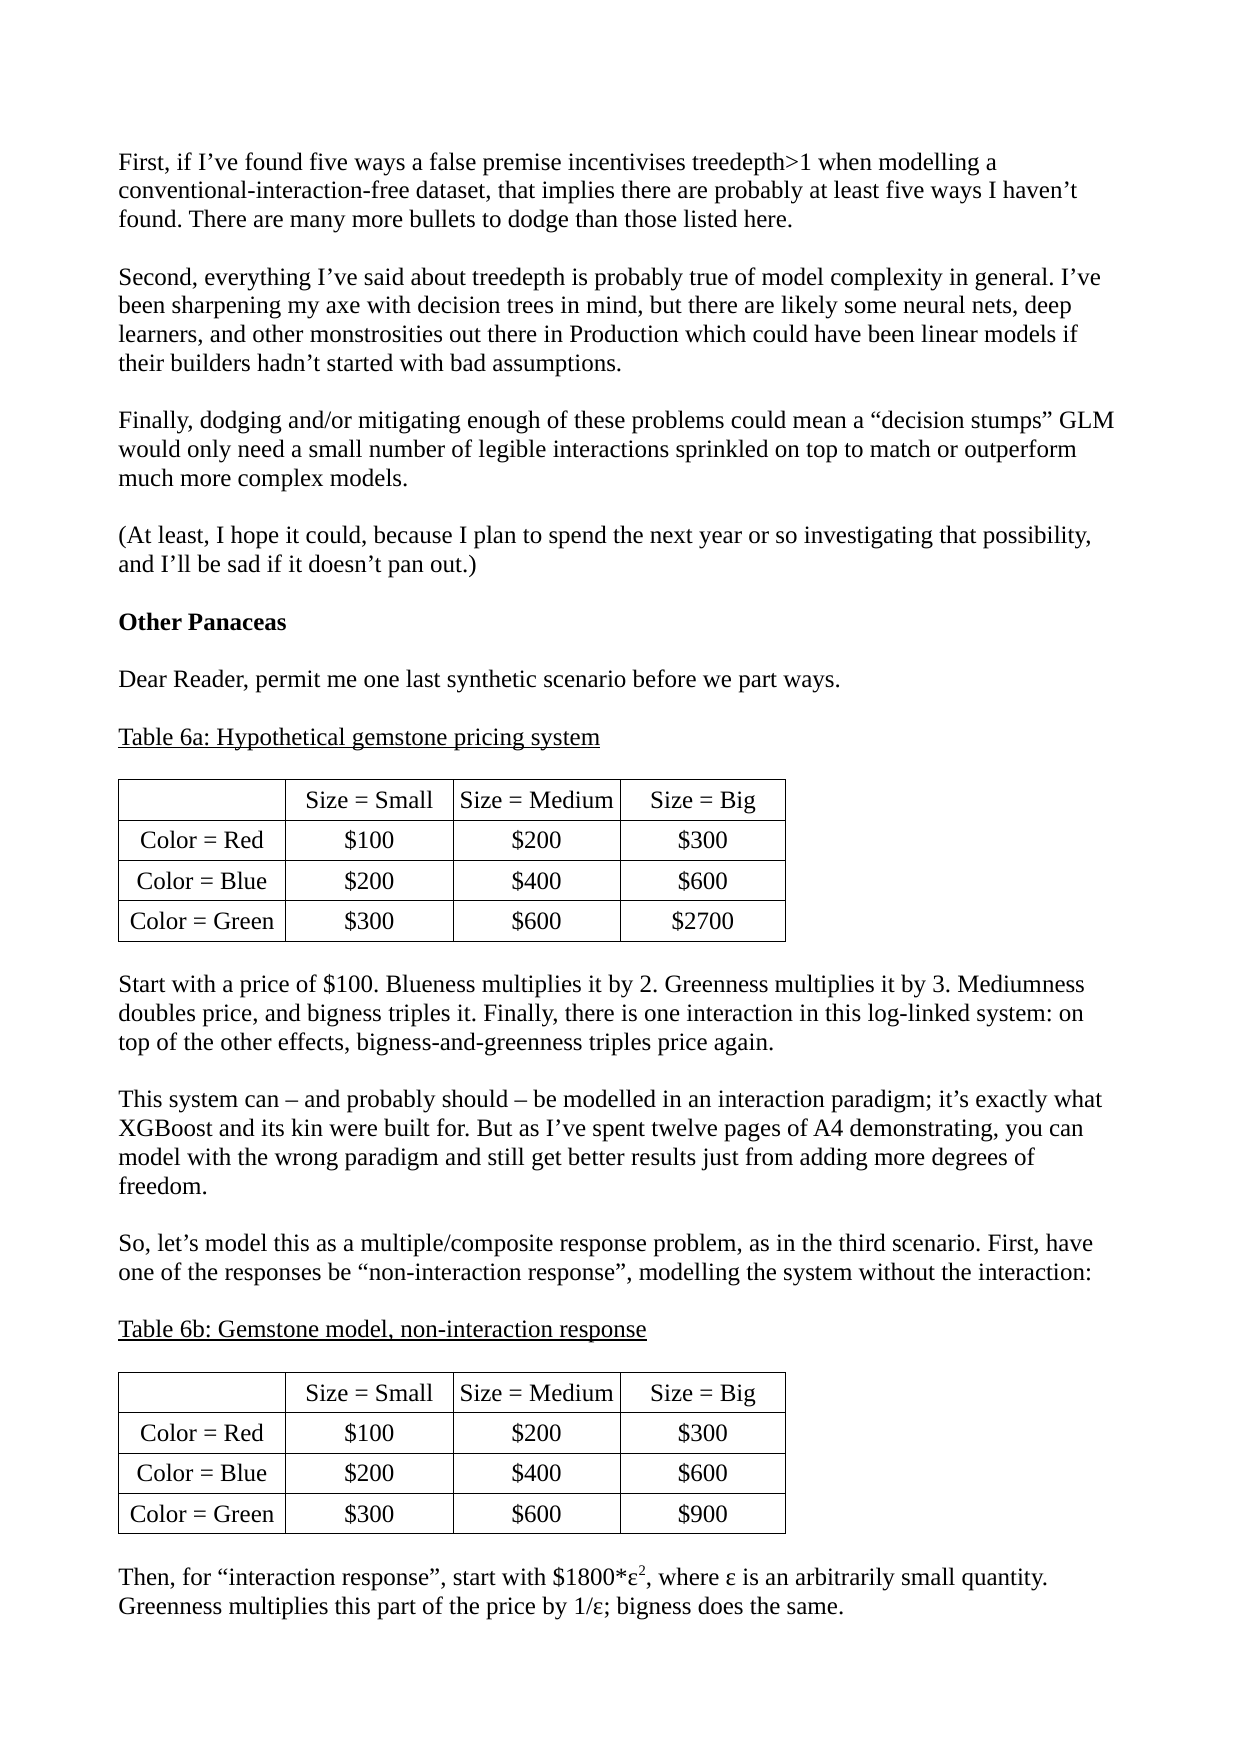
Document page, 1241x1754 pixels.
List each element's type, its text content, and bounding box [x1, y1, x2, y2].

table_cell $900 [621, 1494, 785, 1533]
text Table 6a: Hypothetical gemstone pricing system [118, 722, 1122, 751]
table_cell $300 [286, 901, 453, 941]
table_cell $300 [621, 1413, 785, 1453]
table_header Size = Big [621, 780, 785, 820]
text Table 6b: Gemstone model, non-interaction response [118, 1314, 1122, 1343]
text Other Panaceas [118, 607, 1122, 636]
table_cell $400 [454, 861, 620, 900]
table_cell $100 [286, 821, 453, 860]
table_cell Color = Blue [119, 1454, 285, 1493]
text Second, everything I’ve said about treedepth is probably true of model complexity in general. I’ve been sharpening my axe with decision trees in mind, but there are likely some neural nets, deep learners, and other monstrosities out there in Production which could have been linear models if their builders hadn’t started with bad assumptions. [118, 262, 1122, 377]
table_cell $600 [454, 1494, 620, 1533]
table_header Size = Medium [454, 1373, 620, 1412]
table_cell $600 [621, 1454, 785, 1493]
table_header [119, 1373, 285, 1412]
text So, let’s model this as a multiple/composite response problem, as in the third scenario. First, have one of the responses be “non-interaction response”, modelling the system without the interaction: [118, 1228, 1122, 1286]
text First, if I’ve found five ways a false premise incentivises treedepth>1 when modelling a conventional-interaction-free dataset, that implies there are probably at least five ways I haven’t found. There are many more bullets to dodge than those listed here. [118, 147, 1122, 233]
table_cell $2700 [621, 901, 785, 941]
text This system can – and probably should – be modelled in an interaction paradigm; it’s exactly what XGBoost and its kin were built for. But as I’ve spent twelve pages of A4 demonstrating, you can model with the wrong paradigm and still get better results just from adding more degrees of freedom. [118, 1084, 1122, 1199]
table_cell Color = Red [119, 821, 285, 860]
table_cell $600 [454, 901, 620, 941]
text (At least, I hope it could, because I plan to spend the next year or so investigating that possibility, and I’ll be sad if it doesn’t pan out.) [118, 521, 1122, 578]
table_header Size = Small [286, 1373, 453, 1412]
table_cell Color = Red [119, 1413, 285, 1453]
text Start with a price of $100. Blueness multiplies it by 2. Greenness multiplies it by 3. Mediumness doubles price, and bigness triples it. Finally, there is one interaction in this log-linked system: on top of the other effects, bigness-and-greenness triples price again. [118, 969, 1122, 1056]
table_header Size = Medium [454, 780, 620, 820]
table_header Size = Small [286, 780, 453, 820]
table_cell $100 [286, 1413, 453, 1453]
table_cell $200 [286, 1454, 453, 1493]
table_cell $200 [454, 821, 620, 860]
text Dear Reader, permit me one last synthetic scenario before we part ways. [118, 664, 1122, 693]
table_cell Color = Green [119, 901, 285, 941]
text Finally, dodging and/or mitigating enough of these problems could mean a “decision stumps” GLM would only need a small number of legible interactions sprinkled on top to match or outperform much more complex models. [118, 406, 1122, 492]
table_header [119, 780, 285, 820]
table_cell $200 [286, 861, 453, 900]
text Then, for “interaction response”, start with $1800*ε2, where ε is an arbitrarily small quantity. Greenness multiplies this part of the price by 1/ε; bigness does the same. [118, 1562, 1122, 1619]
table_cell $300 [621, 821, 785, 860]
table_cell $400 [454, 1454, 620, 1493]
table_header Size = Big [621, 1373, 785, 1412]
table_cell Color = Green [119, 1494, 285, 1533]
table_cell $300 [286, 1494, 453, 1533]
table_cell $600 [621, 861, 785, 900]
table_cell Color = Blue [119, 861, 285, 900]
table_cell $200 [454, 1413, 620, 1453]
